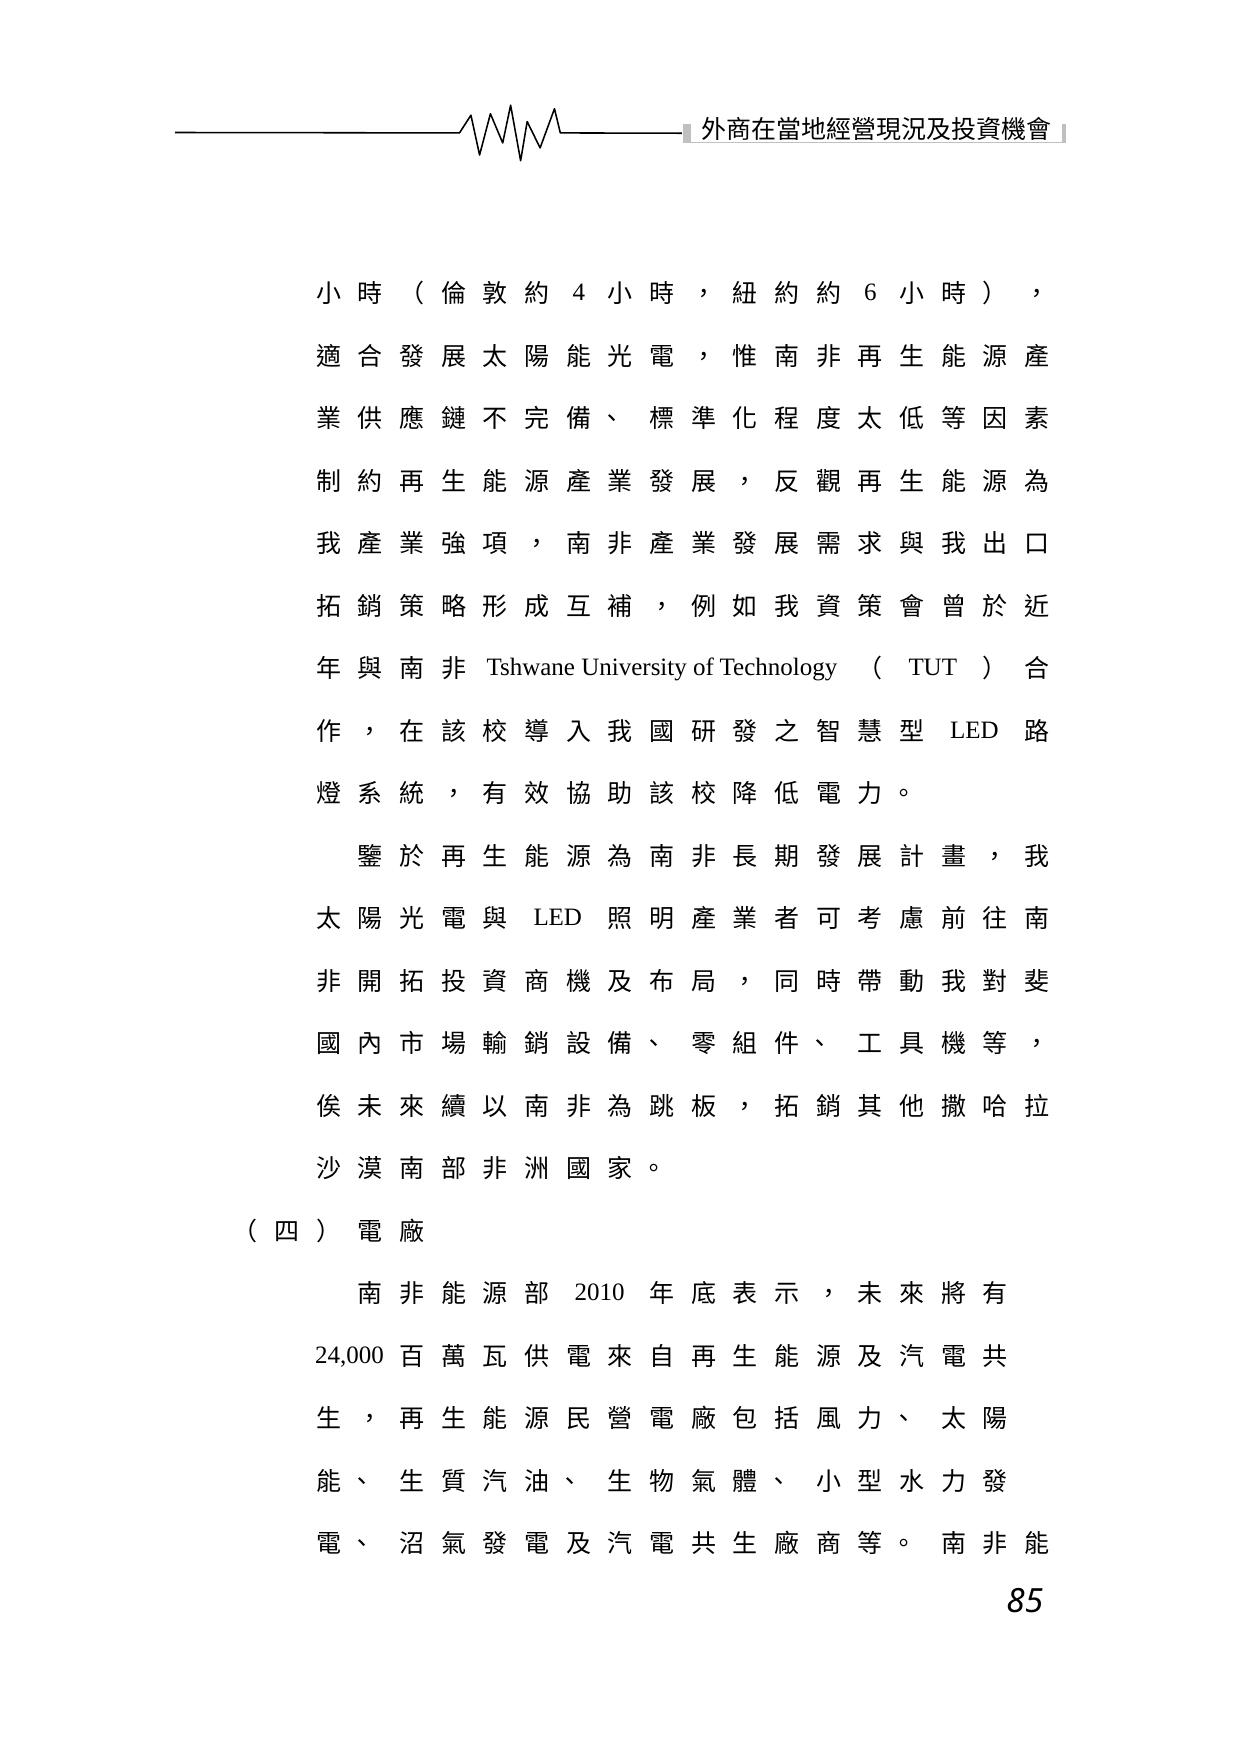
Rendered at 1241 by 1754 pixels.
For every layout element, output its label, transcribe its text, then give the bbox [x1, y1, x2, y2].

text （四）電廠 [207, 1188, 1058, 1250]
text 鑒於再生能源為南非長期發展計畫，我太陽光電與LED照明產業者可考慮前往南非開拓投資商機及布局，同時帶動我對斐國內市場輸銷設備、零組件、工具機等，俟未來續以南非為跳板，拓銷其他撒哈拉沙漠南部非洲國家。 [281, 813, 1058, 1188]
text 南非能源部2010年底表示，未來將有24,000百萬瓦供電來自再生能源及汽電共生，再生能源民營電廠包括風力、太陽能、生質汽油、生物氣體、小型水力發電、沼氣發電及汽電共生廠商等。南非能 [281, 1250, 1058, 1563]
text 小時（倫敦約4小時，紐約約6小時），適合發展太陽能光電，惟南非再生能源產業供應鏈不完備、標準化程度太低等因素制約再生能源產業發展，反觀再生能源為我產業強項，南非產業發展需求與我出口拓銷策略形成互補，例如我資策會曾於近年與南非Tshwane University of Technology（TUT）合作，在該校導入我國研發之智慧型LED路燈系統，有效協助該校降低電力。 [281, 250, 1058, 813]
